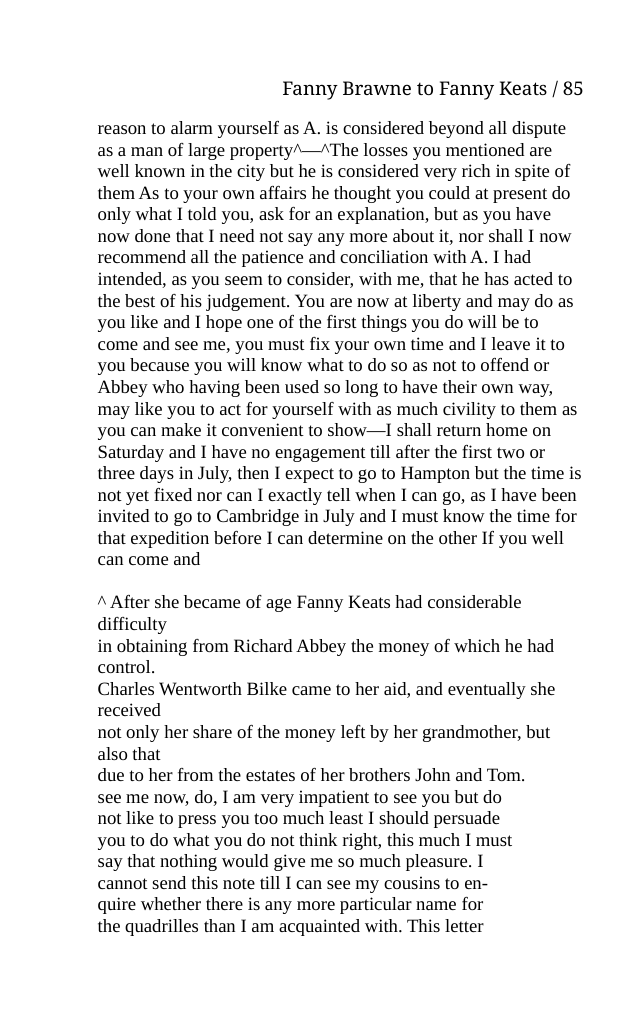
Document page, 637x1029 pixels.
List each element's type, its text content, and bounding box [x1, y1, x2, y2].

text the quadrilles than I am acquainted with. This letter [97, 915, 583, 936]
text you to do what you do not think right, this much I must [97, 829, 583, 850]
text ^ After she became of age Fanny Keats had considerable difficulty [97, 591, 583, 634]
text say that nothing would give me so much pleasure. I [97, 850, 583, 872]
text quire whether there is any more particular name for [97, 893, 583, 915]
text not only her share of the money left by her grandmother, but also that [97, 721, 583, 764]
text see me now, do, I am very impatient to see you but do [97, 786, 583, 807]
text not like to press you too much least I should persuade [97, 807, 583, 829]
text reason to alarm yourself as A. is considered beyond all dispute as a man of large property^—^The losses you mentioned are well known in the city but he is considered very rich in spite of them As to your own affairs he thought you could at present do only what I told you, ask for an explanation, but as you have now done that I need not say any more about it, nor shall I now recommend all the patience and conciliation with A. I had intended, as you seem to consider, with me, that he has acted to the best of his judgement. You are now at liberty and may do as you like and I hope one of the first things you do will be to come and see me, you must fix your own time and I leave it to you because you will know what to do so as not to offend or Abbey who having been used so long to have their own way, may like you to act for yourself with as much civility to them as you can make it convenient to show—I shall return home on Saturday and I have no engagement till after the first two or three days in July, then I expect to go to Hampton but the time is not yet fixed nor can I exactly tell when I can go, as I have been invited to go to Cambridge in July and I must know the time for that expedition before I can determine on the other If you well can come and [97, 117, 583, 570]
text due to her from the estates of her brothers John and Tom. [97, 764, 583, 786]
text in obtaining from Richard Abbey the money of which he had control. [97, 634, 583, 678]
text Charles Wentworth Bilke came to her aid, and eventually she received [97, 678, 583, 721]
text cannot send this note till I can see my cousins to en- [97, 872, 583, 893]
